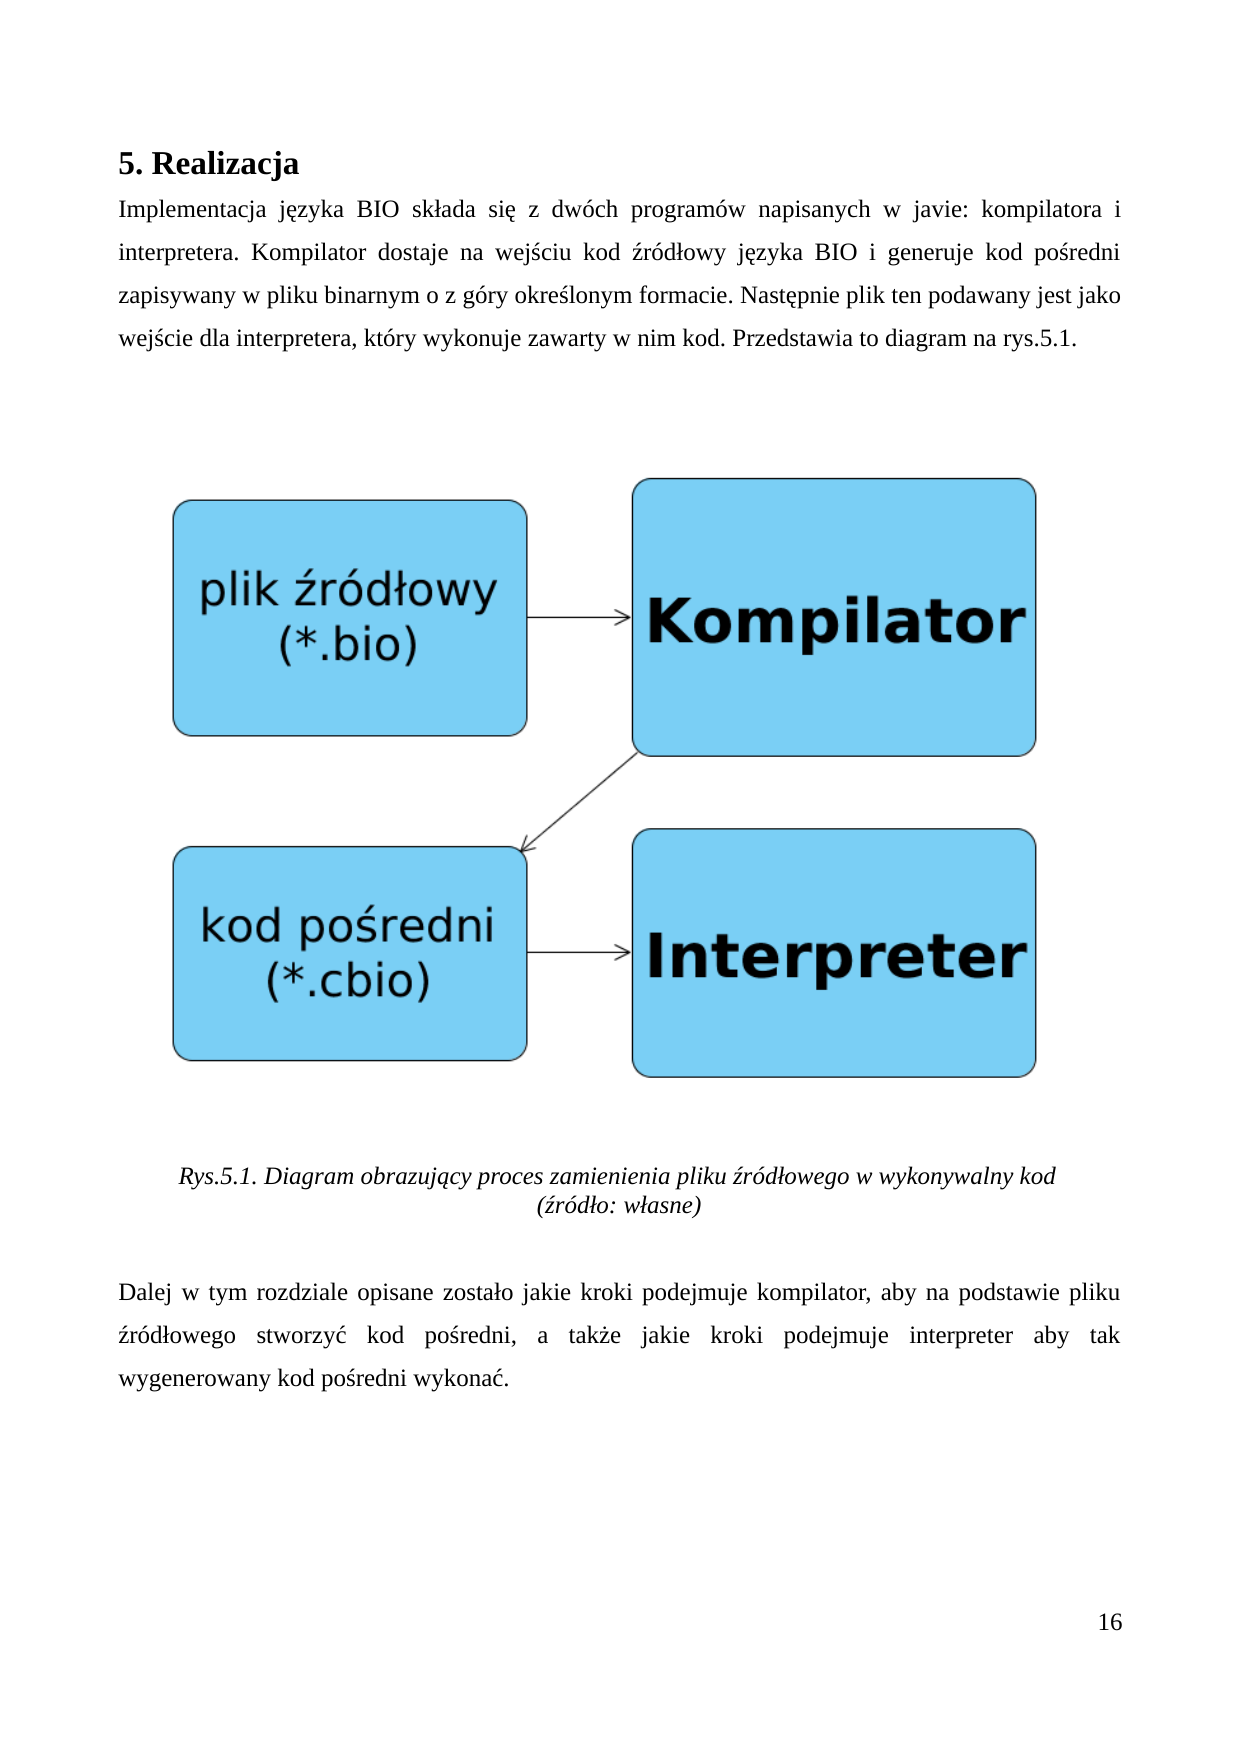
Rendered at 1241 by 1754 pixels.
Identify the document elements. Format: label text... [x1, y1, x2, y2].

picture [118, 381, 1123, 1162]
subtitle 5. Realizacja [118, 143, 1122, 181]
text Rys.5.1. Diagram obrazujący proces zamienienia pliku źródłowego w wykonywalny kod (źródło: własne) [118, 1162, 1122, 1219]
text Dalej w tym rozdziale opisane zostało jakie kroki podejmuje kompilator, aby na podstawie pliku źródłowego stworzyć kod pośredni, a także jakie kroki podejmuje interpreter aby tak wygenerowany kod pośredni wykonać. [118, 1277, 1122, 1392]
text Implementacja języka BIO składa się z dwóch programów napisanych w javie: kompilatora i interpretera. Kompilator dostaje na wejściu kod źródłowy języka BIO i generuje kod pośredni zapisywany w pliku binarnym o z góry określonym formacie. Następnie plik ten podawany jest jako wejście dla interpretera, który wykonuje zawarty w nim kod. Przedstawia to diagram na rys.5.1. [118, 194, 1122, 352]
